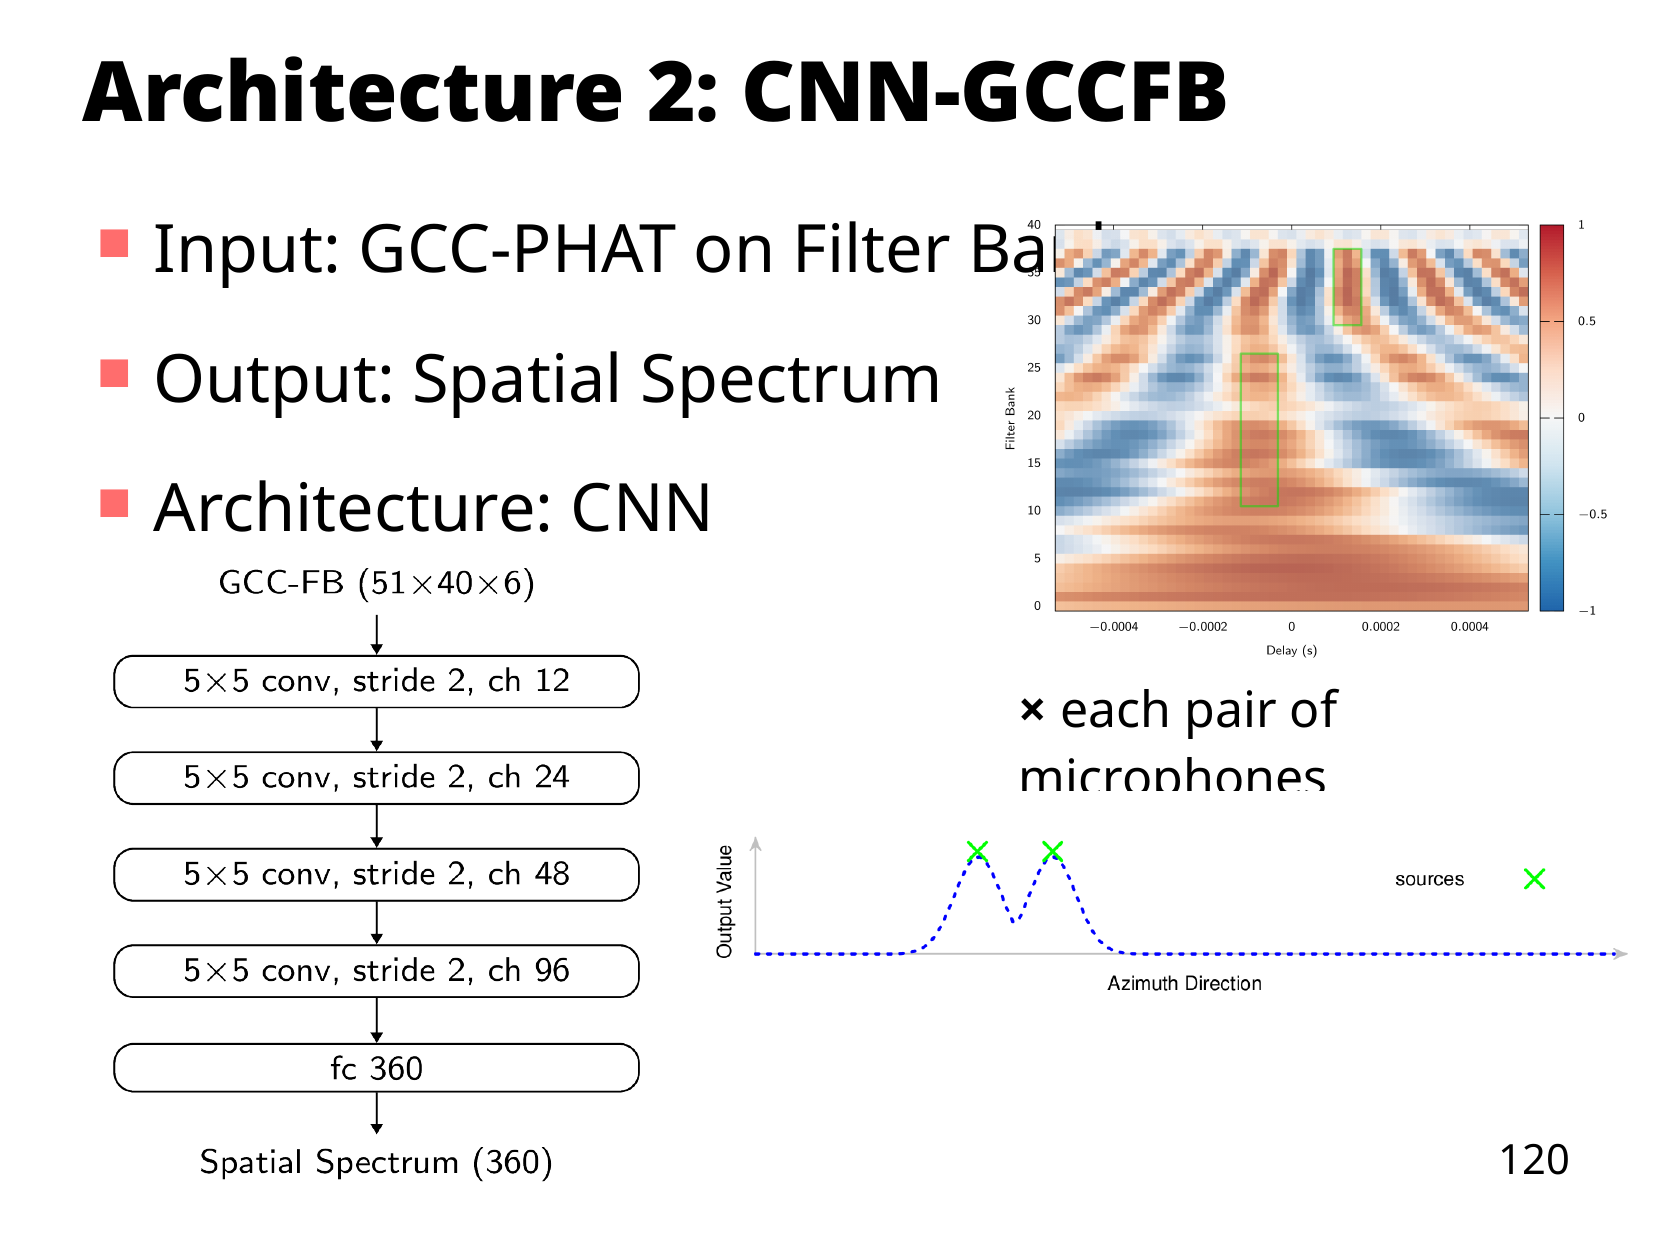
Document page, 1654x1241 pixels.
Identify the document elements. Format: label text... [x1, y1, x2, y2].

picture [694, 791, 1648, 1021]
text_box × each pair of microphones [1003, 666, 1607, 745]
list Input: GCC-PHAT on Filter Bank Output: Spatial Spectrum Architecture: CNN [82, 200, 1571, 1111]
title Architecture 2: CNN-GCCFB [82, 37, 1571, 143]
picture [992, 209, 1642, 662]
picture [101, 556, 640, 1193]
